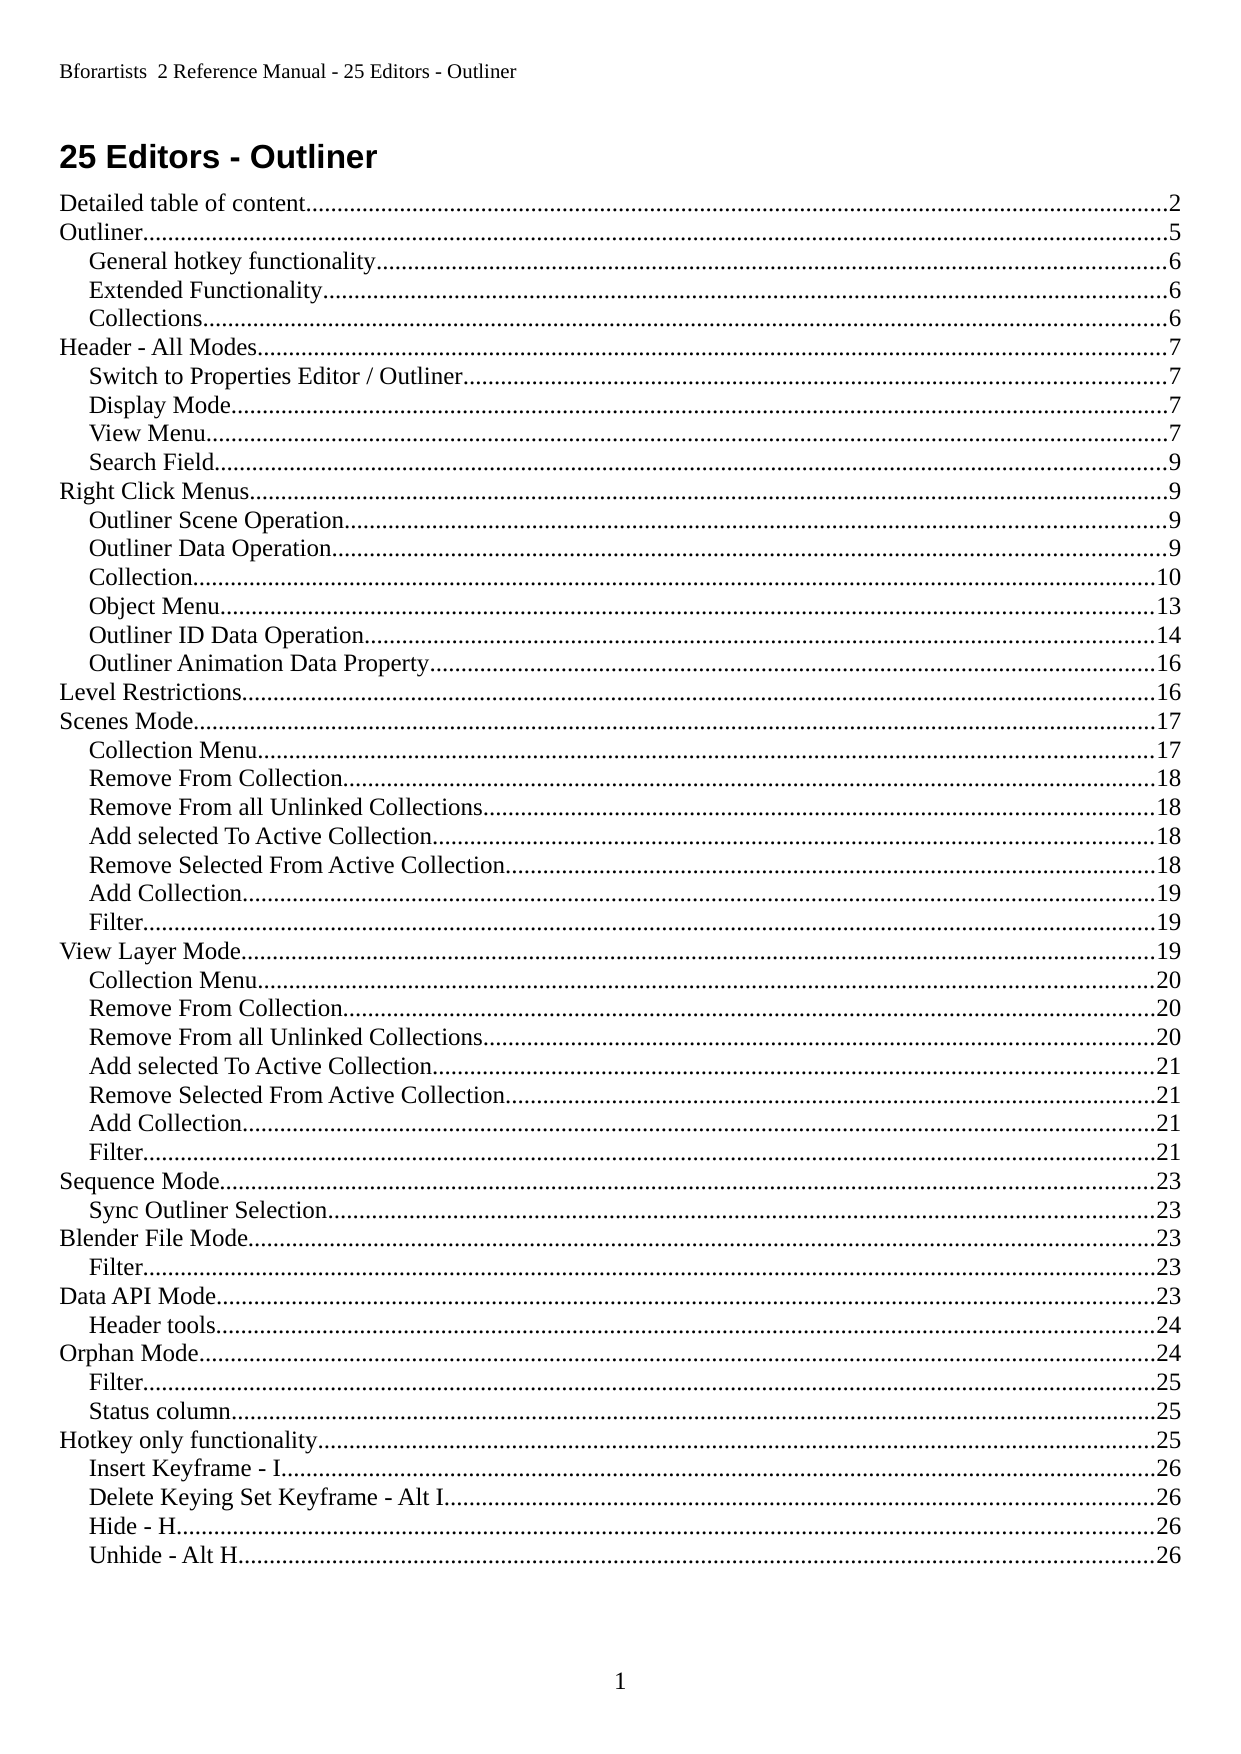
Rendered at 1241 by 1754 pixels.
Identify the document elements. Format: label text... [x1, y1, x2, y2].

text Right Click Menus 9 [59, 476, 1181, 505]
text Collection Menu 20 [88, 965, 1181, 993]
text Switch to Properties Editor / Outliner 7 [88, 361, 1181, 390]
text Remove Selected From Active Collection 21 [88, 1080, 1181, 1108]
text Outliner 5 [59, 217, 1181, 246]
text Filter 25 [88, 1367, 1181, 1396]
text Insert Keyframe - I 26 [88, 1453, 1181, 1482]
text Detailed table of content 2 [59, 188, 1181, 217]
text View Menu 7 [88, 418, 1181, 447]
text Remove From all Unlinked Collections 20 [88, 1022, 1181, 1051]
text Extended Functionality 6 [88, 275, 1181, 303]
text Remove From Collection 18 [88, 763, 1181, 792]
text Delete Keying Set Keyframe - Alt I 26 [88, 1482, 1181, 1511]
text Filter 23 [88, 1252, 1181, 1281]
text Filter 21 [88, 1137, 1181, 1166]
text Add Collection 19 [88, 878, 1181, 907]
text Sequence Mode 23 [59, 1166, 1181, 1195]
text Orphan Mode 24 [59, 1338, 1181, 1367]
text Data API Mode 23 [59, 1281, 1181, 1310]
text Header tools 24 [88, 1310, 1181, 1338]
text Filter 19 [88, 907, 1181, 936]
text Hotkey only functionality 25 [59, 1425, 1181, 1453]
text Status column 25 [88, 1396, 1181, 1425]
text Remove Selected From Active Collection 18 [88, 850, 1181, 878]
text Unhide - Alt H 26 [88, 1540, 1181, 1568]
text Level Restrictions 16 [59, 677, 1181, 706]
text Outliner ID Data Operation 14 [88, 620, 1181, 648]
text Hide - H 26 [88, 1511, 1181, 1540]
text View Layer Mode 19 [59, 936, 1181, 965]
text General hotkey functionality 6 [88, 246, 1181, 275]
text Remove From all Unlinked Collections 18 [88, 792, 1181, 821]
text Object Menu 13 [88, 591, 1181, 620]
text Display Mode 7 [88, 390, 1181, 418]
text Blender File Mode 23 [59, 1223, 1181, 1252]
text Collections 6 [88, 303, 1181, 332]
text Search Field 9 [88, 447, 1181, 476]
text Sync Outliner Selection 23 [88, 1195, 1181, 1223]
text Add selected To Active Collection 18 [88, 821, 1181, 850]
text Add selected To Active Collection 21 [88, 1051, 1181, 1080]
text Collection Menu 17 [88, 735, 1181, 763]
text Scenes Mode 17 [59, 706, 1181, 735]
subtitle 25 Editors - Outliner [59, 138, 1181, 176]
text Collection 10 [88, 562, 1181, 591]
text Outliner Data Operation 9 [88, 533, 1181, 562]
text Outliner Scene Operation 9 [88, 505, 1181, 533]
text Remove From Collection 20 [88, 993, 1181, 1022]
text Add Collection 21 [88, 1108, 1181, 1137]
text Outliner Animation Data Property 16 [88, 648, 1181, 677]
text Header - All Modes 7 [59, 332, 1181, 361]
